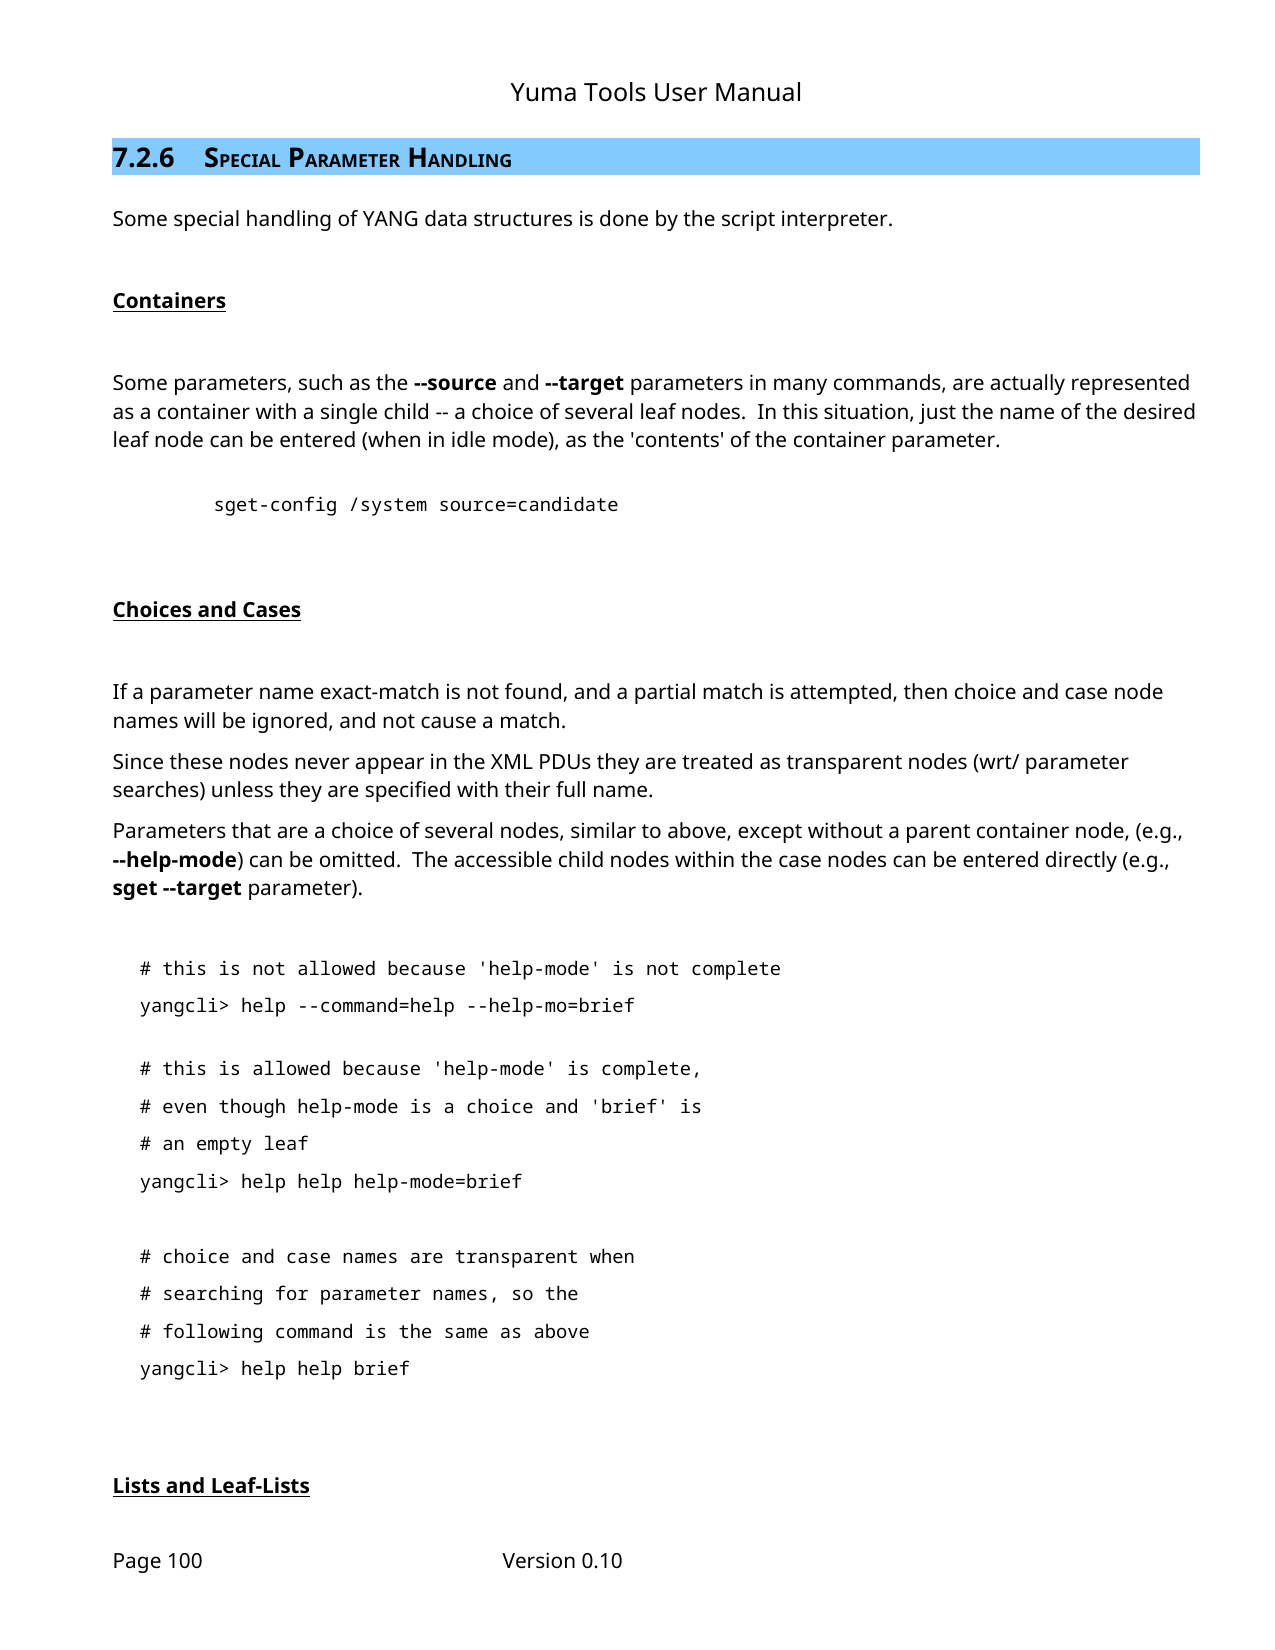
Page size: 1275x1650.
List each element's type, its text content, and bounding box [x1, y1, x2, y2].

text yangcli> help help brief [139, 1356, 1200, 1381]
text # choice and case names are transparent when [139, 1243, 1200, 1268]
text Lists and Leaf-Lists [112, 1471, 1200, 1500]
text # even though help-mode is a choice and 'brief' is [139, 1093, 1200, 1118]
text sget-config /system source=candidate [139, 466, 1200, 543]
text Some parameters, such as the --source and --target parameters in many commands, are actually represented as a container with a single child -- a choice of several leaf nodes. In this situation, just the name of the desired leaf node can be entered (when in idle mode), as the 'contents' of the container parameter. [112, 368, 1200, 454]
subtitle Special Parameter Handling [112, 138, 1200, 175]
text yangcli> help help help-mode=brief [139, 1168, 1200, 1193]
text # an empty leaf [139, 1131, 1200, 1156]
text Parameters that are a choice of several nodes, similar to above, except without a parent container node, (e.g., --help-mode) can be omitted. The accessible child nodes within the case nodes can be entered directly (e.g., sget --target parameter). [112, 816, 1200, 902]
text # this is not allowed because 'help-mode' is not complete [139, 955, 1200, 981]
text # this is allowed because 'help-mode' is complete, [139, 1030, 1200, 1081]
text Choices and Cases [112, 596, 1200, 624]
text yangcli> help --command=help --help-mo=brief [139, 992, 1200, 1018]
text Since these nodes never appear in the XML PDUs they are treated as transparent nodes (wrt/ parameter searches) unless they are specified with their full name. [112, 747, 1200, 804]
text Containers [112, 286, 1200, 315]
text If a parameter name exact-match is not found, and a partial match is attempted, then choice and case node names will be ignored, and not cause a match. [112, 677, 1200, 734]
text # following command is the same as above [139, 1318, 1200, 1343]
text Some special handling of YANG data structures is done by the script interpreter. [112, 204, 1200, 233]
text # searching for parameter names, so the [139, 1281, 1200, 1306]
